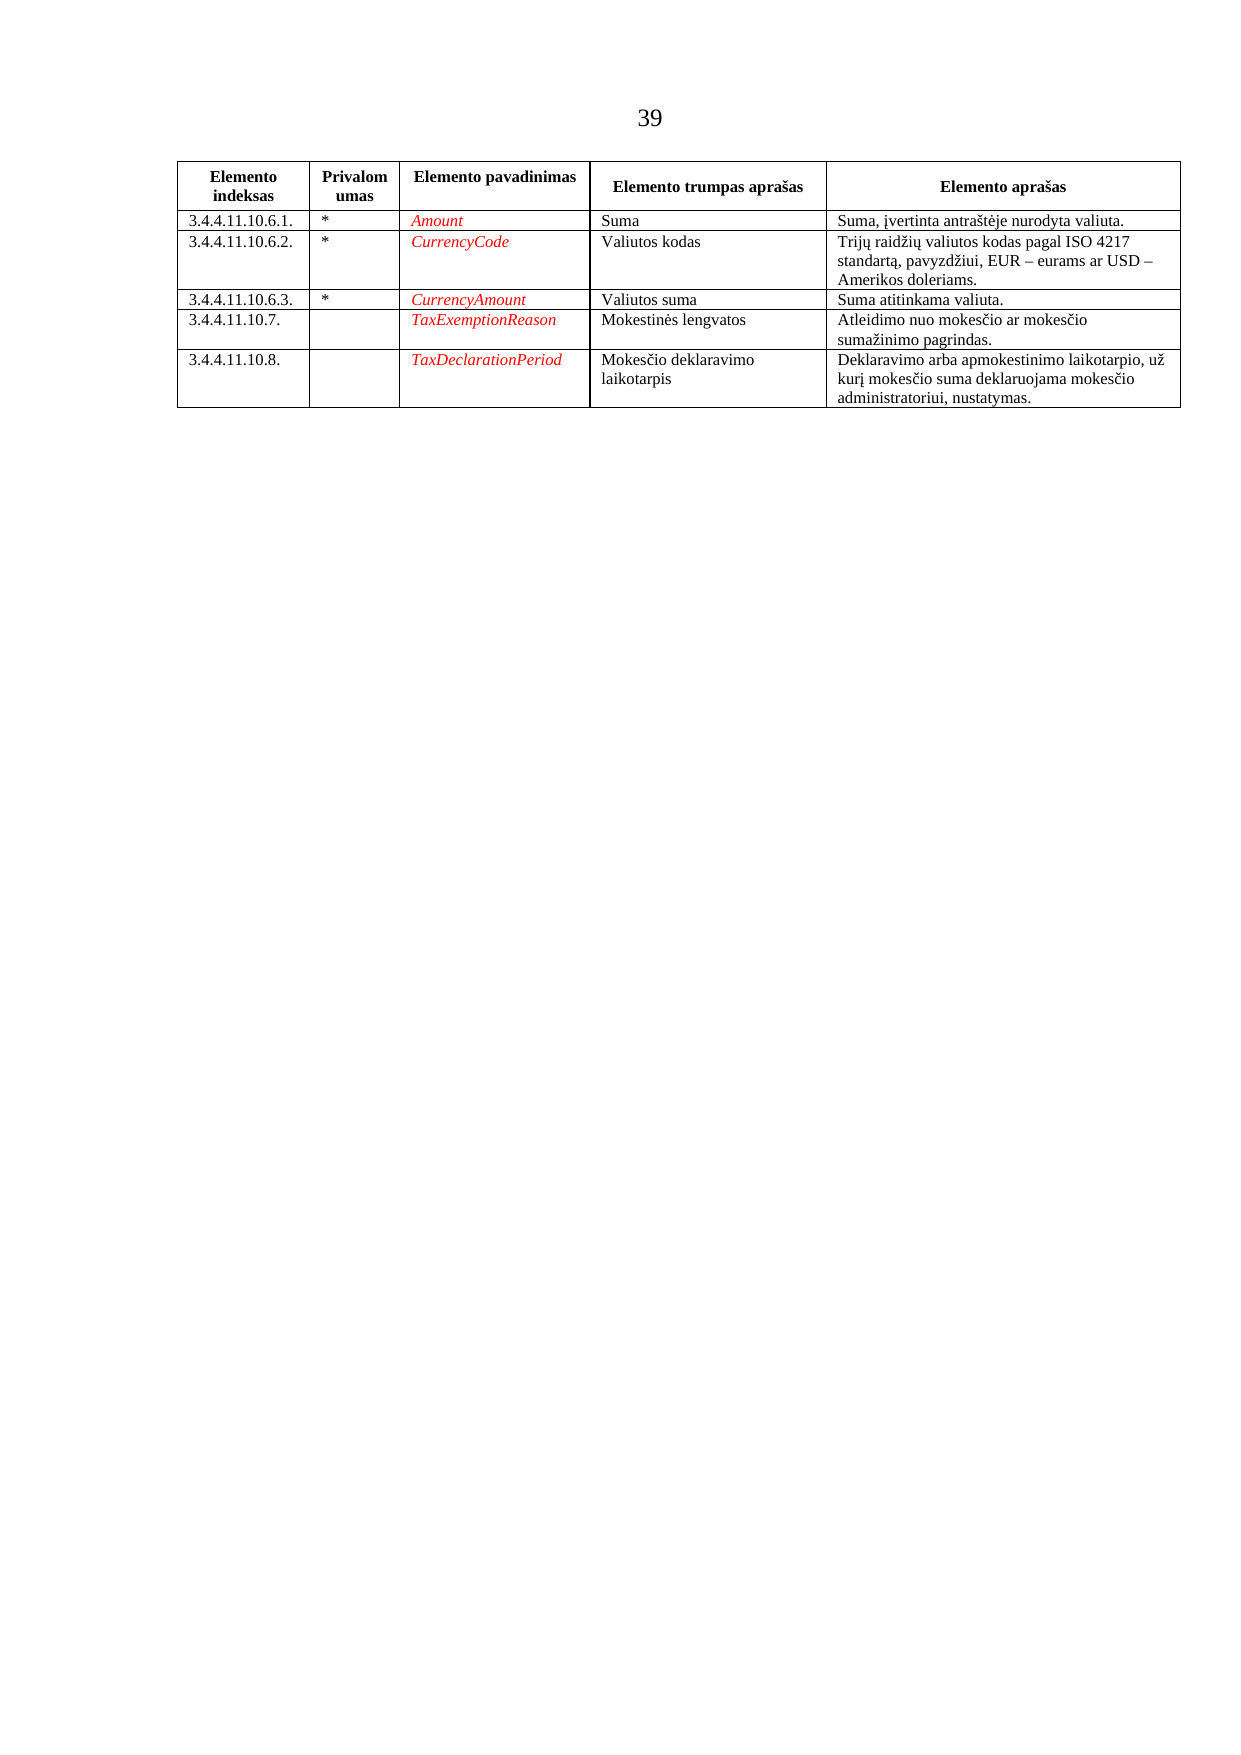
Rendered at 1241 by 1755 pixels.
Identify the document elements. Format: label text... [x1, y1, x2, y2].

table_cell TaxExemptionReason [400, 310, 589, 348]
table_header Elemento trumpas aprašas [591, 162, 826, 210]
table_cell Mokesčio deklaravimo laikotarpis [591, 350, 826, 407]
table_cell [310, 310, 399, 348]
table_cell TaxDeclarationPeriod [400, 350, 589, 407]
table_cell 3.4.4.11.10.8. [178, 350, 309, 407]
table_cell * [310, 231, 399, 289]
table_cell CurrencyAmount [400, 290, 589, 309]
table_header Elemento pavadinimas [400, 162, 589, 210]
table_cell Mokestinės lengvatos [591, 310, 826, 348]
table_cell Valiutos suma [591, 290, 826, 309]
table_cell Atleidimo nuo mokesčio ar mokesčio sumažinimo pagrindas. [827, 310, 1180, 348]
table_cell 3.4.4.11.10.7. [178, 310, 309, 348]
table_cell Trijų raidžių valiutos kodas pagal ISO 4217 standartą, pavyzdžiui, EUR – eurams ar USD –Amerikos doleriams. [827, 231, 1180, 289]
table_cell * [310, 290, 399, 309]
table_cell Suma [591, 211, 826, 230]
table_header Elemento indeksas [178, 162, 309, 210]
table_cell * [310, 211, 399, 230]
table_cell Suma atitinkama valiuta. [827, 290, 1180, 309]
table_cell 3.4.4.11.10.6.2. [178, 231, 309, 289]
table_header Elemento aprašas [827, 162, 1180, 210]
table_cell CurrencyCode [400, 231, 589, 289]
table_header Privalomumas [310, 162, 399, 210]
table_cell Amount [400, 211, 589, 230]
table_cell 3.4.4.11.10.6.1. [178, 211, 309, 230]
table_cell Suma, įvertinta antraštėje nurodyta valiuta. [827, 211, 1180, 230]
table_cell [310, 350, 399, 407]
table_cell 3.4.4.11.10.6.3. [178, 290, 309, 309]
table_cell Valiutos kodas [591, 231, 826, 289]
table_cell Deklaravimo arba apmokestinimo laikotarpio, už kurį mokesčio suma deklaruojama mokesčio administratoriui, nustatymas. [827, 350, 1180, 407]
